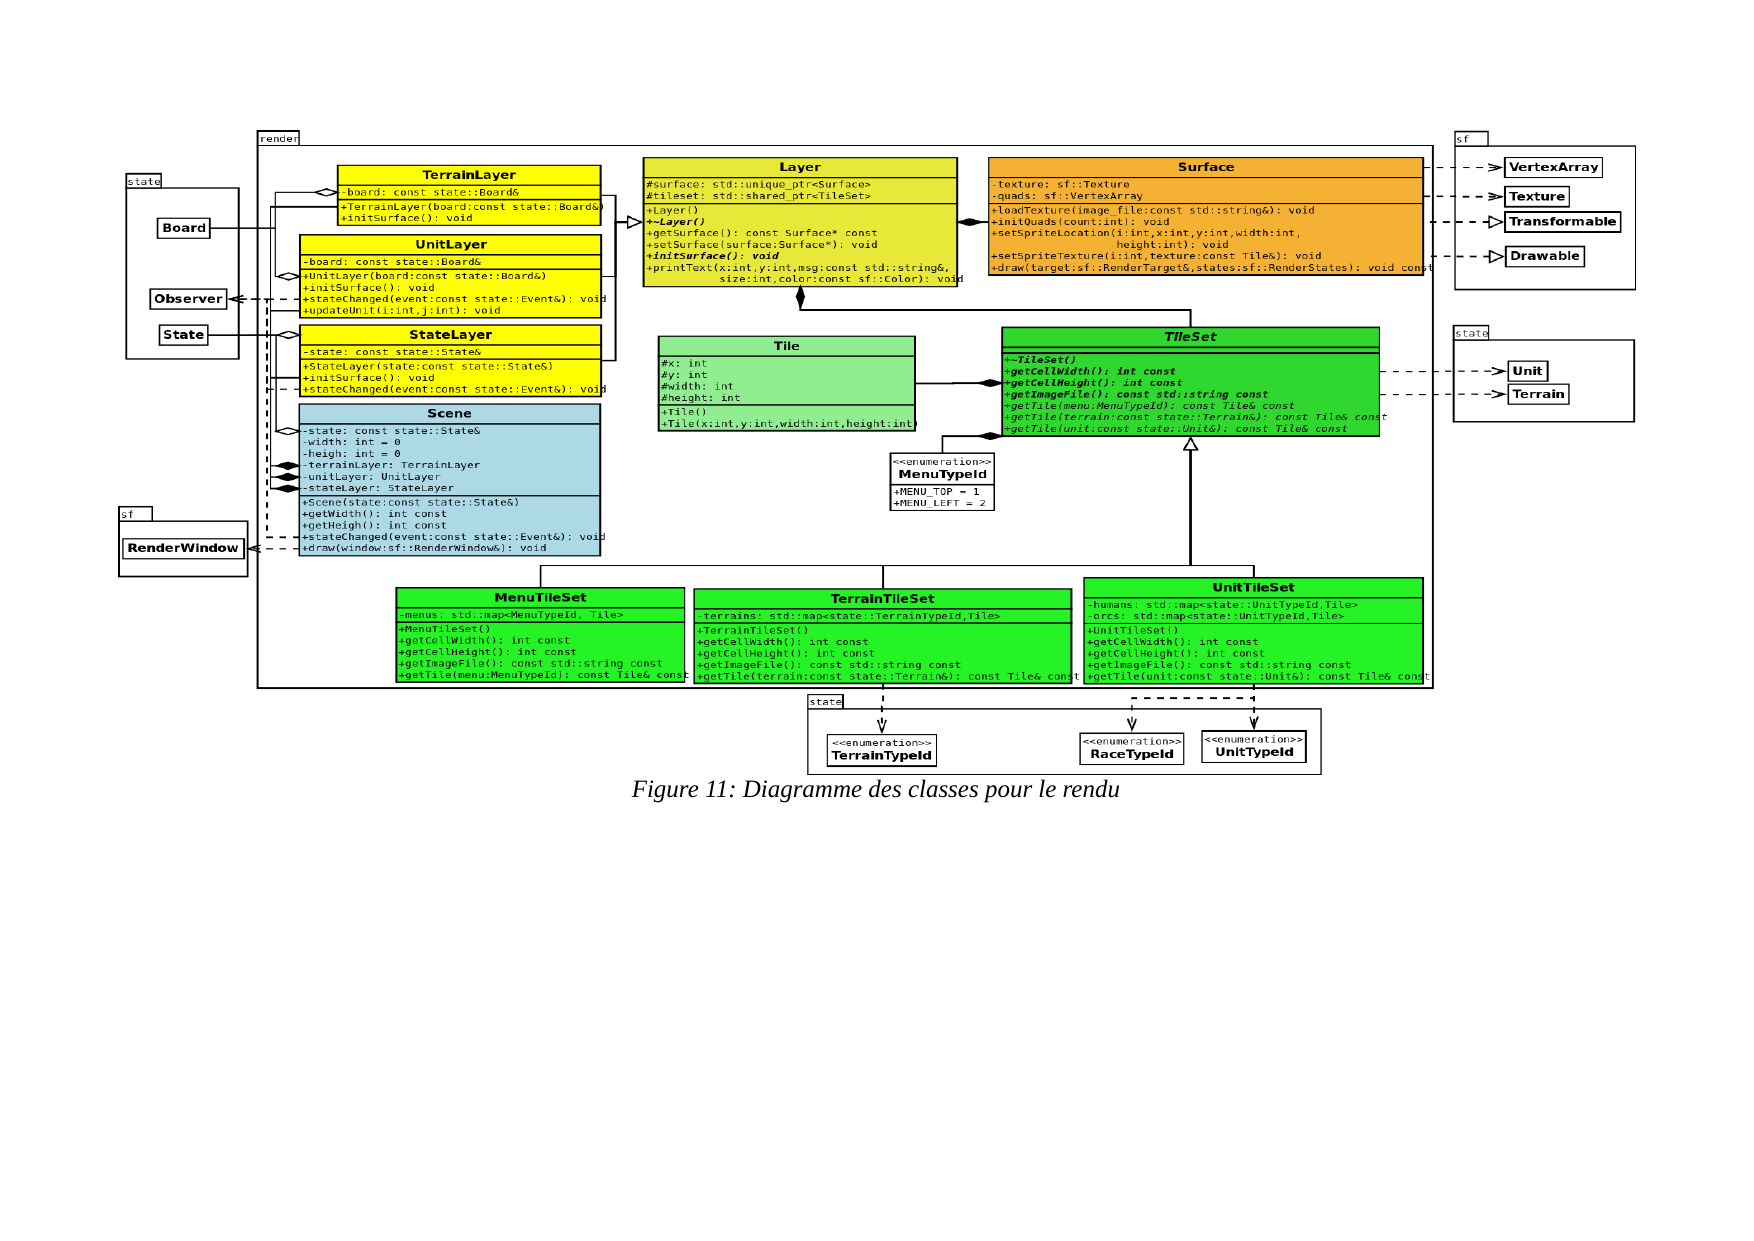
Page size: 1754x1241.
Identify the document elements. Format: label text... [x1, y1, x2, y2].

text Figure 11: Diagramme des classes pour le rendu [118, 775, 1636, 803]
picture [118, 130, 1636, 775]
